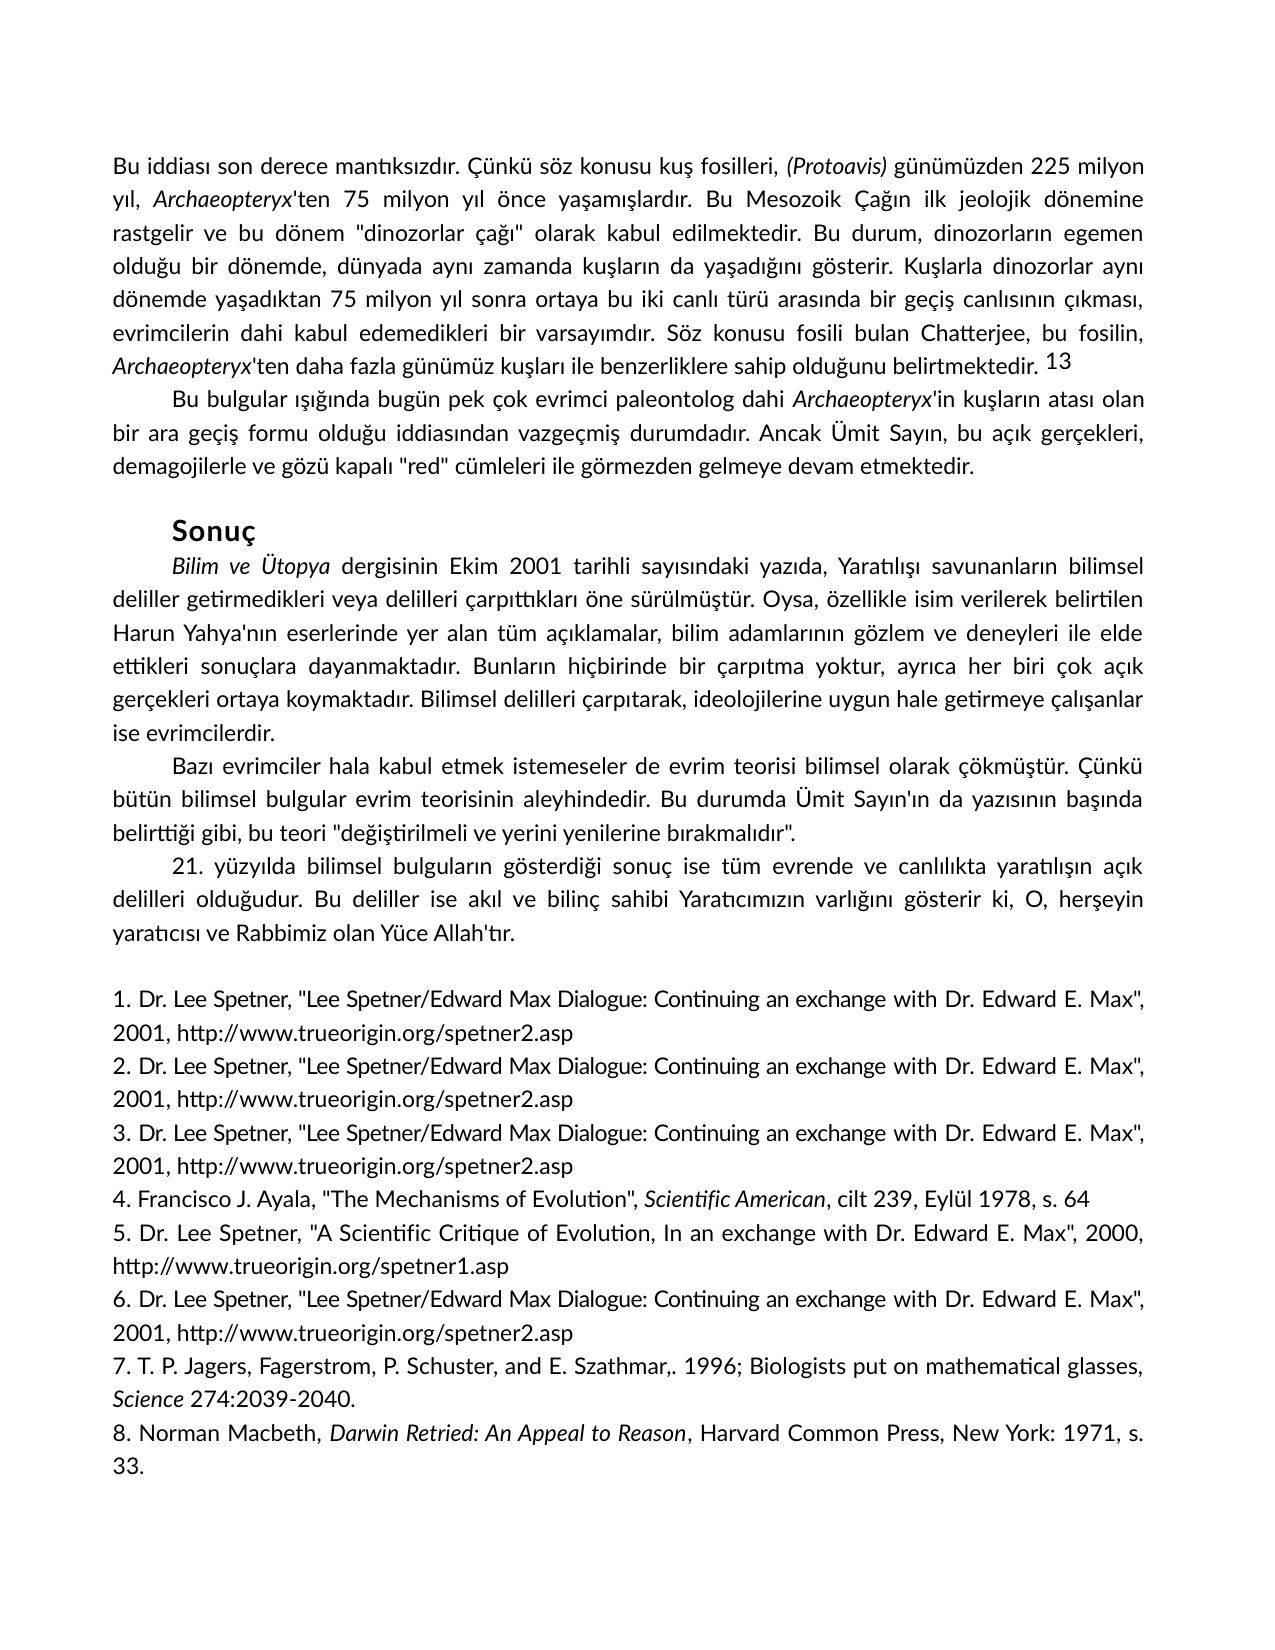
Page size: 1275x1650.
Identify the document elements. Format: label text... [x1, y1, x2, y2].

text Bilim ve Ütopya dergisinin Ekim 2001 tarihli sayısındaki yazıda, Yaratılışı savunanların bilimsel deliller getirmedikleri veya delilleri çarpıttıkları öne sürülmüştür. Oysa, özellikle isim verilerek belirtilen Harun Yahya'nın eserlerinde yer alan tüm açıklamalar, bilim adamlarının gözlem ve deneyleri ile elde ettikleri sonuçlara dayanmaktadır. Bunların hiçbirinde bir çarpıtma yoktur, ayrıca her biri çok açık gerçekleri ortaya koymaktadır. Bilimsel delilleri çarpıtarak, ideolojilerine uygun hale getirmeye çalışanlar ise evrimcilerdir. [112, 548, 1145, 748]
text 1. Dr. Lee Spetner, "Lee Spetner/Edward Max Dialogue: Continuing an exchange with Dr. Edward E. Max", 2001, http://www.trueorigin.org/spetner2.asp [112, 981, 1145, 1048]
text 4. Francisco J. Ayala, "The Mechanisms of Evolution", Scientific American, cilt 239, Eylül 1978, s. 64 [112, 1181, 1145, 1214]
text 21. yüzyılda bilimsel bulguların gösterdiği sonuç ise tüm evrende ve canlılıkta yaratılışın açık delilleri olduğudur. Bu deliller ise akıl ve bilinç sahibi Yaratıcımızın varlığını gösterir ki, O, herşeyin yaratıcısı ve Rabbimiz olan Yüce Allah'tır. [112, 848, 1145, 948]
text 5. Dr. Lee Spetner, "A Scientific Critique of Evolution, In an exchange with Dr. Edward E. Max", 2000, http://www.trueorigin.org/spetner1.asp [112, 1214, 1145, 1281]
text 7. T. P. Jagers, Fagerstrom, P. Schuster, and E. Szathmar,. 1996; Biologists put on mathematical glasses, Science 274:2039-2040. [112, 1348, 1145, 1414]
text Bu bulgular ışığında bugün pek çok evrimci paleontolog dahi Archaeopteryx'in kuşların atası olan bir ara geçiş formu olduğu iddiasından vazgeçmiş durumdadır. Ancak Ümit Sayın, bu açık gerçekleri, demagojilerle ve gözü kapalı "red" cümleleri ile görmezden gelmeye devam etmektedir. [112, 381, 1145, 481]
text 6. Dr. Lee Spetner, "Lee Spetner/Edward Max Dialogue: Continuing an exchange with Dr. Edward E. Max", 2001, http://www.trueorigin.org/spetner2.asp [112, 1281, 1145, 1348]
text 8. Norman Macbeth, Darwin Retried: An Appeal to Reason, Harvard Common Press, New York: 1971, s. 33. [112, 1414, 1145, 1481]
text Sonuç [112, 514, 1145, 548]
text 2. Dr. Lee Spetner, "Lee Spetner/Edward Max Dialogue: Continuing an exchange with Dr. Edward E. Max", 2001, http://www.trueorigin.org/spetner2.asp [112, 1048, 1145, 1114]
text 3. Dr. Lee Spetner, "Lee Spetner/Edward Max Dialogue: Continuing an exchange with Dr. Edward E. Max", 2001, http://www.trueorigin.org/spetner2.asp [112, 1114, 1145, 1181]
text Bazı evrimciler hala kabul etmek istemeseler de evrim teorisi bilimsel olarak çökmüştür. Çünkü bütün bilimsel bulgular evrim teorisinin aleyhindedir. Bu durumda Ümit Sayın'ın da yazısının başında belirttiği gibi, bu teori "değiştirilmeli ve yerini yenilerine bırakmalıdır". [112, 748, 1145, 848]
text Bu iddiası son derece mantıksızdır. Çünkü söz konusu kuş fosilleri, (Protoavis) günümüzden 225 milyon yıl, Archaeopteryx'ten 75 milyon yıl önce yaşamışlardır. Bu Mesozoik Çağın ilk jeolojik dönemine rastgelir ve bu dönem "dinozorlar çağı" olarak kabul edilmektedir. Bu durum, dinozorların egemen olduğu bir dönemde, dünyada aynı zamanda kuşların da yaşadığını gösterir. Kuşlarla dinozorlar aynı dönemde yaşadıktan 75 milyon yıl sonra ortaya bu iki canlı türü arasında bir geçiş canlısının çıkması, evrimcilerin dahi kabul edemedikleri bir varsayımdır. Söz konusu fosili bulan Chatterjee, bu fosilin, Archaeopteryx'ten daha fazla günümüz kuşları ile benzerliklere sahip olduğunu belirtmektedir. 13 [112, 148, 1145, 381]
